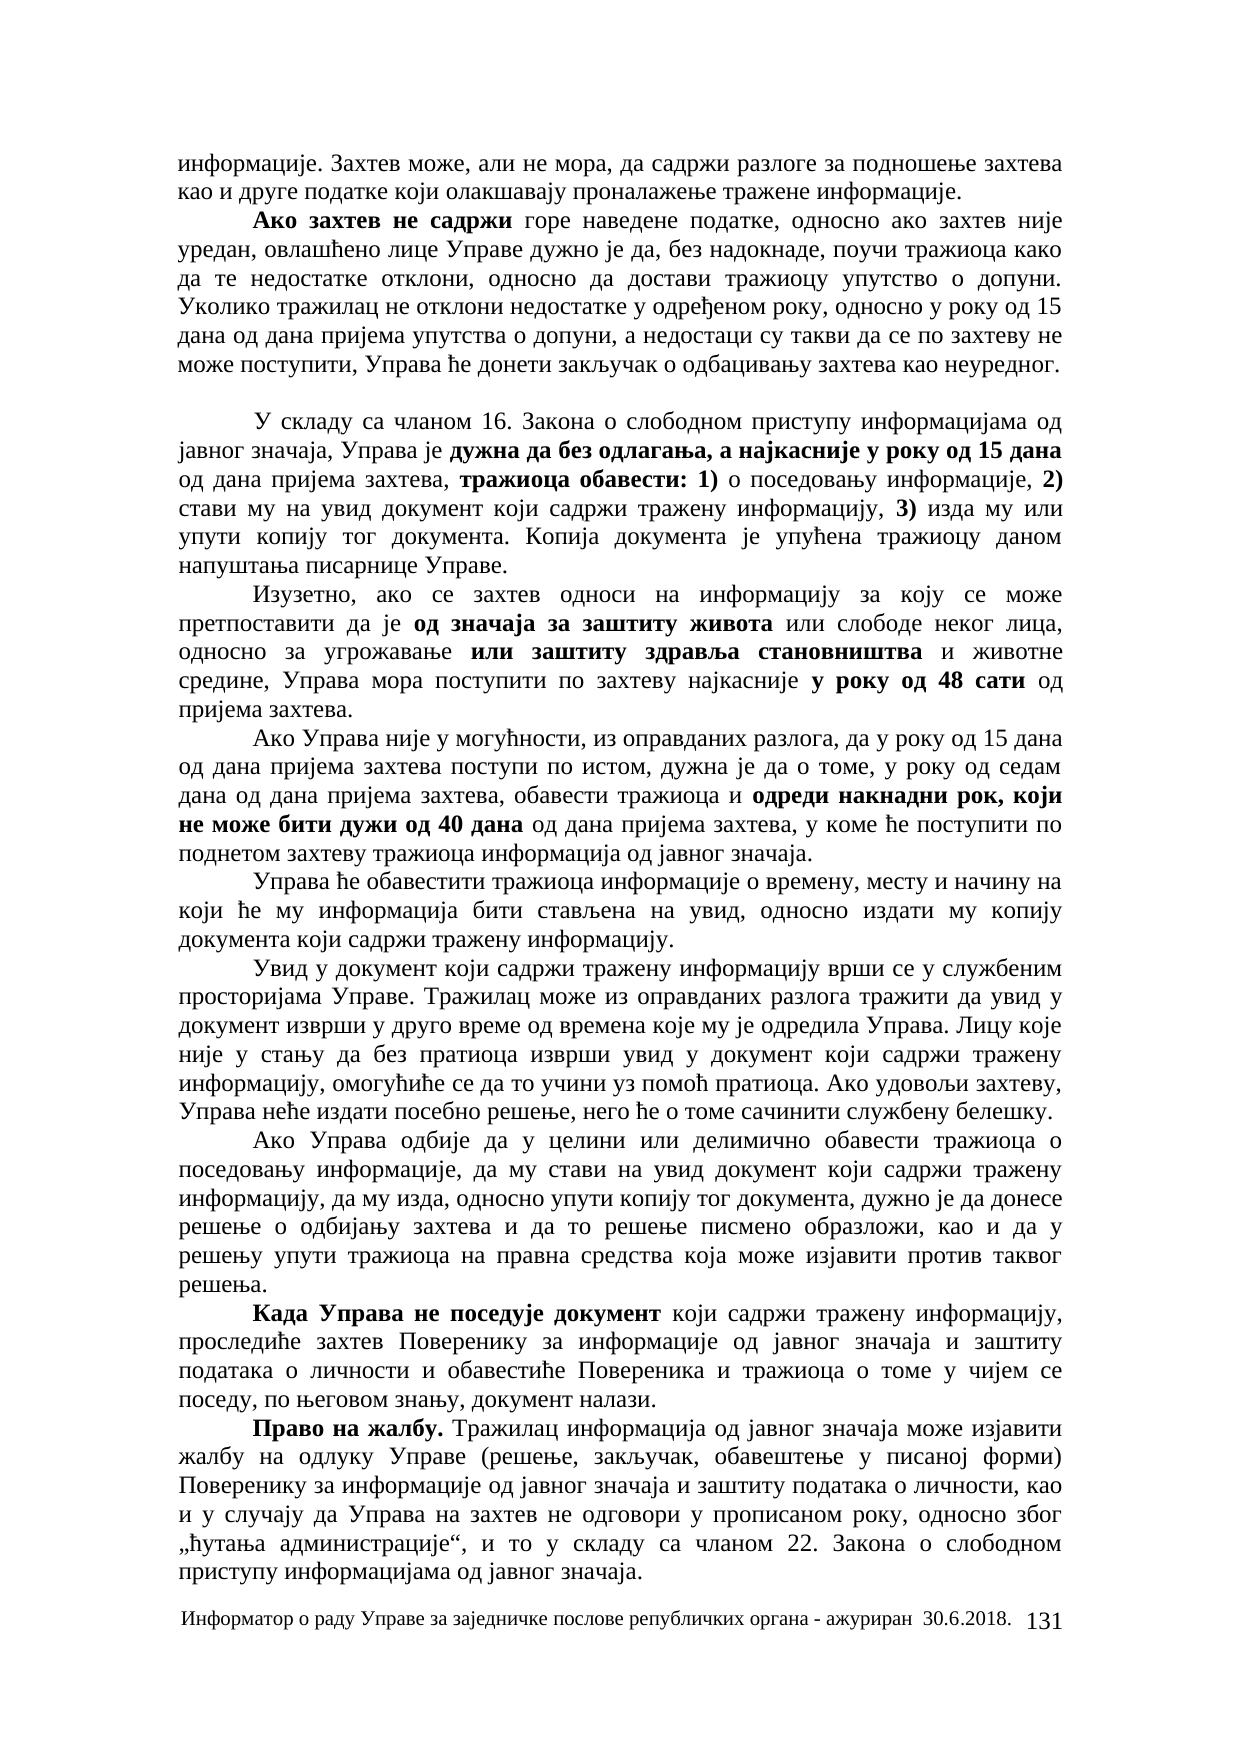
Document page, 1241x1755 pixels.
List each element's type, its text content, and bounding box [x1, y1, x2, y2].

text Ако захтев не садржи горе наведене податке, односно ако захтев није уредан, овлашћено лице Управе дужно је да, без надокнаде, поучи тражиоца како да те недостатке отклони, односно да достави тражиоцу упутство о допуни. Уколико тражилац не отклони недостатке у одређеном року, односно у року од 15 дана од дана пријема упутства о допуни, а недостаци су такви да се по захтеву не може поступити, Управа ће донети закључак о одбацивању захтева као неуредног. [177, 205, 1063, 378]
text Управа ће обавестити тражиоца информације о времену, месту и начину на који ће му информација бити стављена на увид, односно издати му копију документа који садржи тражену информацију. [178, 866, 1063, 953]
text Изузетно, ако се захтев односи на информацију за коју се може претпоставити да је од значаја за заштиту живота или слободе неког лица, односно за угрожавање или заштиту здравља становништва и животне средине, Управа мора поступити по захтеву најкасније у року од 48 сати од пријема захтева. [178, 579, 1063, 723]
text Ако Управа одбије да у целини или делимично обавести тражиоца о поседовању информације, да му стави на увид документ који садржи тражену информацију, да му изда, односно упути копију тог документа, дужно је да донесе решење о одбијању захтева и да то решење писмено образложи, као и да у решењу упути тражиоца на правна средства која може изјавити против таквог решења. [178, 1125, 1063, 1298]
text Ако Управа није у могућности, из оправданих разлога, да у року од 15 дана од дана пријема захтева поступи по истом, дужна је да о томе, у року од седам дана од дана пријема захтева, обавести тражиоца и одреди накнадни рок, који не може бити дужи од 40 дана од дана пријема захтева, у коме ће поступити по поднетом захтеву тражиоца информација од јавног значаја. [178, 723, 1063, 866]
text Право на жалбу. Тражилац информација од јавног значаја може изјавити жалбу на одлуку Управе (решење, закључак, обавештење у писаној форми) Поверенику за информације од јавног значаја и заштиту података о личности, као и у случају да Управа на захтев не одговори у прописаном року, односно због „ћутања администрације“, и то у складу са чланом 22. Закона о слободном приступу информацијама од јавног значаја. [178, 1413, 1063, 1585]
text информације. Захтев може, али не мора, да садржи разлоге за подношење захтева као и друге податке који олакшавају проналажење тражене информације. [177, 148, 1063, 205]
text У складу са чланом 16. Закона о слободном приступу информацијама од јавног значаја, Управа је дужна да без одлагања, а најкасније у року од 15 дана од дана пријема захтева, тражиоца обавести: 1) о поседовању информације, 2) стави му на увид документ који садржи тражену информацију, 3) изда му или упути копију тог документа. Копија документа је упућена тражиоцу даном напуштања писарнице Управе. [178, 406, 1063, 579]
text Када Управа не поседује документ који садржи тражену информацију, проследиће захтев Поверенику за информације од јавног значаја и заштиту података о личности и обавестиће Повереника и тражиоца о томе у чијем се поседу, по његовом знању, документ налази. [178, 1298, 1063, 1413]
text Увид у документ који садржи тражену информацију врши се у службеним просторијама Управе. Тражилац може из оправданих разлога тражити да увид у документ изврши у друго време од времена које му је одредила Управа. Лицу које није у стању да без пратиоца изврши увид у документ који садржи тражену информацију, омогућиће се да то учини уз помоћ пратиоца. Ако удовољи захтеву, Управа неће издати посебно решење, него ће о томе сачинити службену белешку. [178, 953, 1063, 1125]
